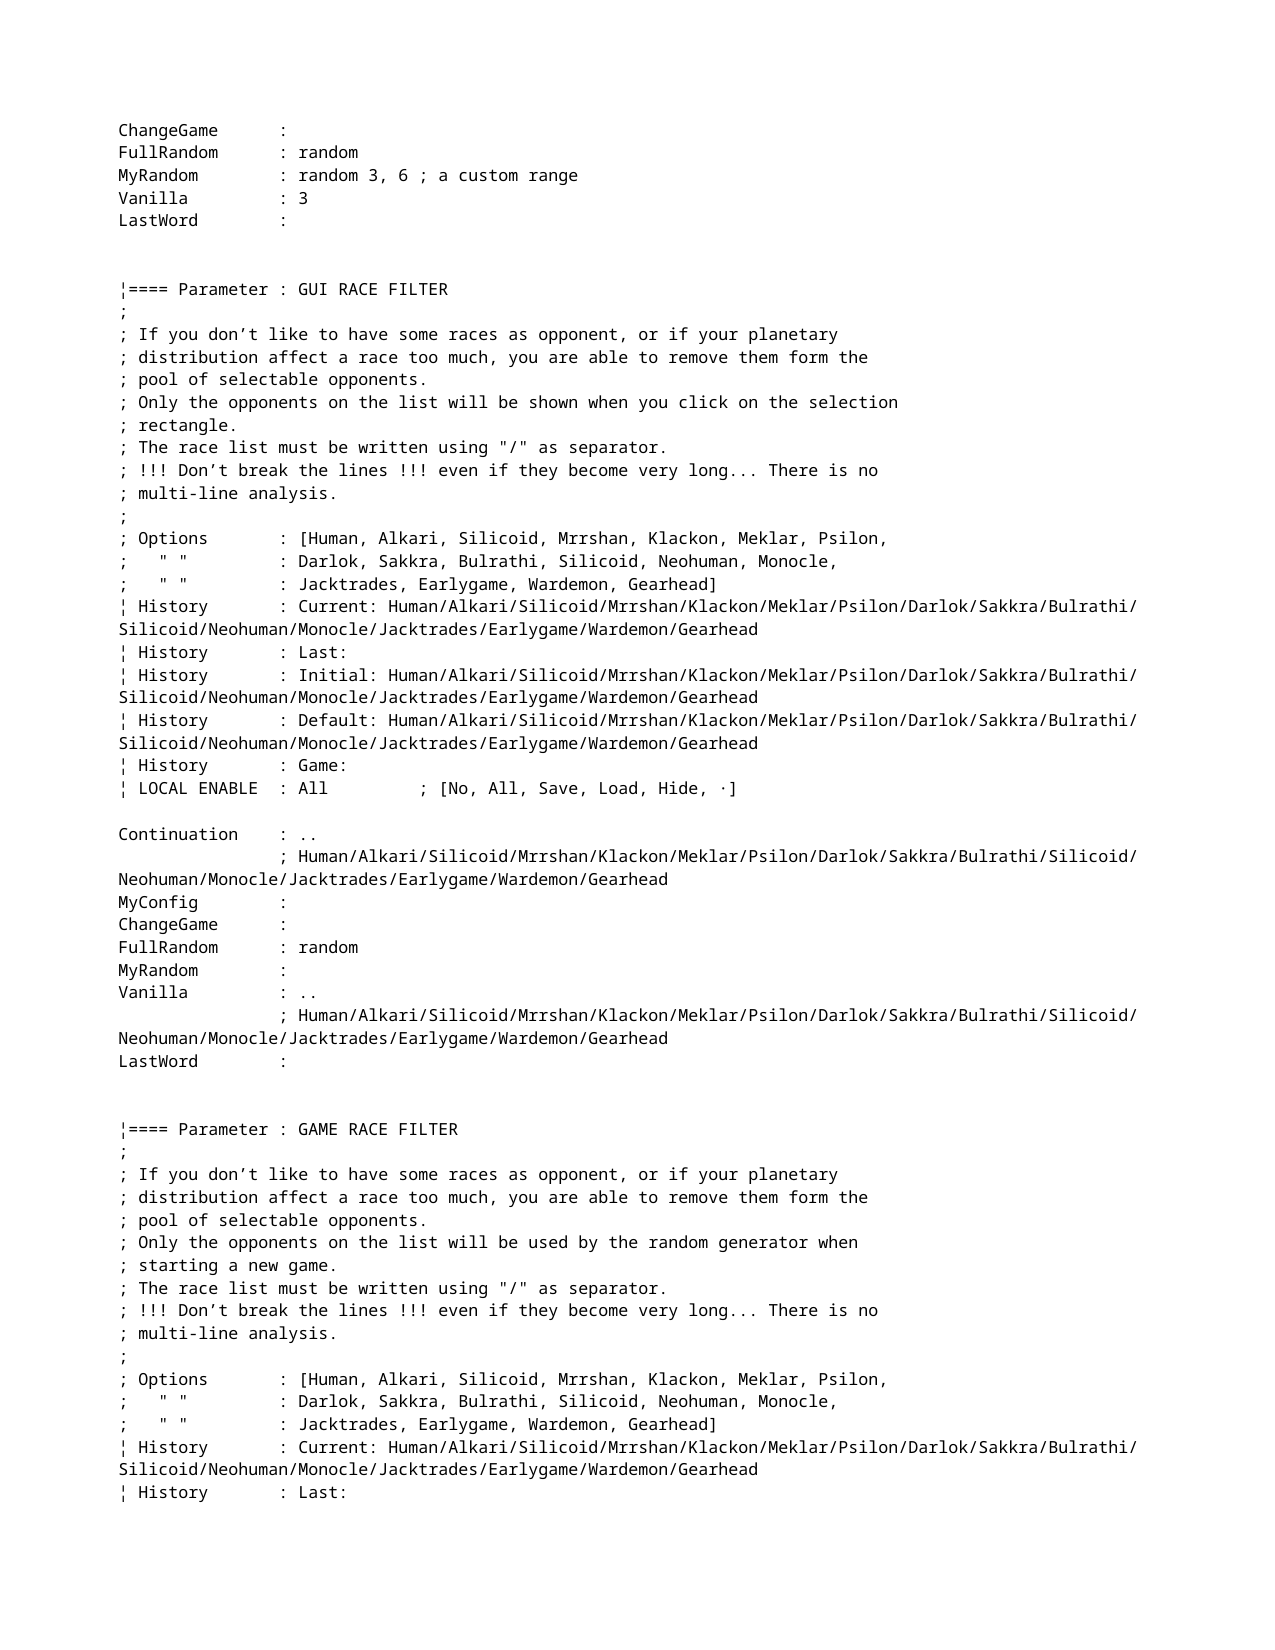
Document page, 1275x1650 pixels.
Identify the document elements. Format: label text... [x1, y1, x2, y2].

text Vanilla : 3 [118, 186, 1157, 209]
text ; multi-line analysis. [118, 1322, 1157, 1344]
text ; If you don’t like to have some races as opponent, or if your planetary [118, 1163, 1157, 1185]
text FullRandom : random [118, 141, 1157, 163]
text ¦ History : Initial: Human/Alkari/Silicoid/Mrrshan/Klackon/Meklar/Psilon/Darlok/Sakkra/Bulrathi/Silicoid/Neohuman/Monocle/Jacktrades/Earlygame/Wardemon/Gearhead [118, 663, 1157, 708]
text ; " " : Darlok, Sakkra, Bulrathi, Silicoid, Neohuman, Monocle, [118, 549, 1157, 572]
text ; [118, 1344, 1157, 1367]
text ; pool of selectable opponents. [118, 1208, 1157, 1231]
text ; The race list must be written using "/" as separator. [118, 436, 1157, 459]
text ChangeGame : [118, 913, 1157, 936]
text ; The race list must be written using "/" as separator. [118, 1276, 1157, 1299]
text LastWord : [118, 1049, 1157, 1072]
text ; Human/Alkari/Silicoid/Mrrshan/Klackon/Meklar/Psilon/Darlok/Sakkra/Bulrathi/Silicoid/Neohuman/Monocle/Jacktrades/Earlygame/Wardemon/Gearhead [118, 845, 1157, 890]
text ; distribution affect a race too much, you are able to remove them form the [118, 1185, 1157, 1208]
text ¦ LOCAL ENABLE : All ; [No, All, Save, Load, Hide, ·] [118, 777, 1157, 799]
text LastWord : [118, 209, 1157, 232]
text Continuation : .. [118, 822, 1157, 845]
text MyRandom : random 3, 6 ; a custom range [118, 163, 1157, 186]
text ¦==== Parameter : GUI RACE FILTER [118, 277, 1157, 300]
text ; starting a new game. [118, 1253, 1157, 1276]
text ChangeGame : [118, 118, 1157, 141]
text MyConfig : [118, 890, 1157, 913]
text ; " " : Darlok, Sakkra, Bulrathi, Silicoid, Neohuman, Monocle, [118, 1390, 1157, 1412]
text ¦ History : Last: [118, 1481, 1157, 1503]
text ; [118, 300, 1157, 322]
text ; " " : Jacktrades, Earlygame, Wardemon, Gearhead] [118, 572, 1157, 595]
text ¦ History : Default: Human/Alkari/Silicoid/Mrrshan/Klackon/Meklar/Psilon/Darlok/Sakkra/Bulrathi/Silicoid/Neohuman/Monocle/Jacktrades/Earlygame/Wardemon/Gearhead [118, 708, 1157, 754]
text ; rectangle. [118, 413, 1157, 436]
text ¦ History : Game: [118, 754, 1157, 777]
text ; Only the opponents on the list will be shown when you click on the selection [118, 391, 1157, 413]
text ¦==== Parameter : GAME RACE FILTER [118, 1117, 1157, 1140]
text ¦ History : Current: Human/Alkari/Silicoid/Mrrshan/Klackon/Meklar/Psilon/Darlok/Sakkra/Bulrathi/Silicoid/Neohuman/Monocle/Jacktrades/Earlygame/Wardemon/Gearhead [118, 1435, 1157, 1481]
text Vanilla : .. [118, 981, 1157, 1004]
text ; !!! Don’t break the lines !!! even if they become very long... There is no [118, 1299, 1157, 1322]
text ; " " : Jacktrades, Earlygame, Wardemon, Gearhead] [118, 1412, 1157, 1435]
text ; Options : [Human, Alkari, Silicoid, Mrrshan, Klackon, Meklar, Psilon, [118, 527, 1157, 549]
text FullRandom : random [118, 936, 1157, 958]
text ; multi-line analysis. [118, 481, 1157, 504]
text ; [118, 1140, 1157, 1163]
text ; distribution affect a race too much, you are able to remove them form the [118, 345, 1157, 368]
text ; Only the opponents on the list will be used by the random generator when [118, 1231, 1157, 1253]
text ; If you don’t like to have some races as opponent, or if your planetary [118, 322, 1157, 345]
text MyRandom : [118, 958, 1157, 981]
text ; [118, 504, 1157, 527]
text ¦ History : Current: Human/Alkari/Silicoid/Mrrshan/Klackon/Meklar/Psilon/Darlok/Sakkra/Bulrathi/Silicoid/Neohuman/Monocle/Jacktrades/Earlygame/Wardemon/Gearhead [118, 595, 1157, 640]
text ; !!! Don’t break the lines !!! even if they become very long... There is no [118, 459, 1157, 481]
text ; pool of selectable opponents. [118, 368, 1157, 391]
text ; Options : [Human, Alkari, Silicoid, Mrrshan, Klackon, Meklar, Psilon, [118, 1367, 1157, 1390]
text ; Human/Alkari/Silicoid/Mrrshan/Klackon/Meklar/Psilon/Darlok/Sakkra/Bulrathi/Silicoid/Neohuman/Monocle/Jacktrades/Earlygame/Wardemon/Gearhead [118, 1004, 1157, 1049]
text ¦ History : Last: [118, 640, 1157, 663]
